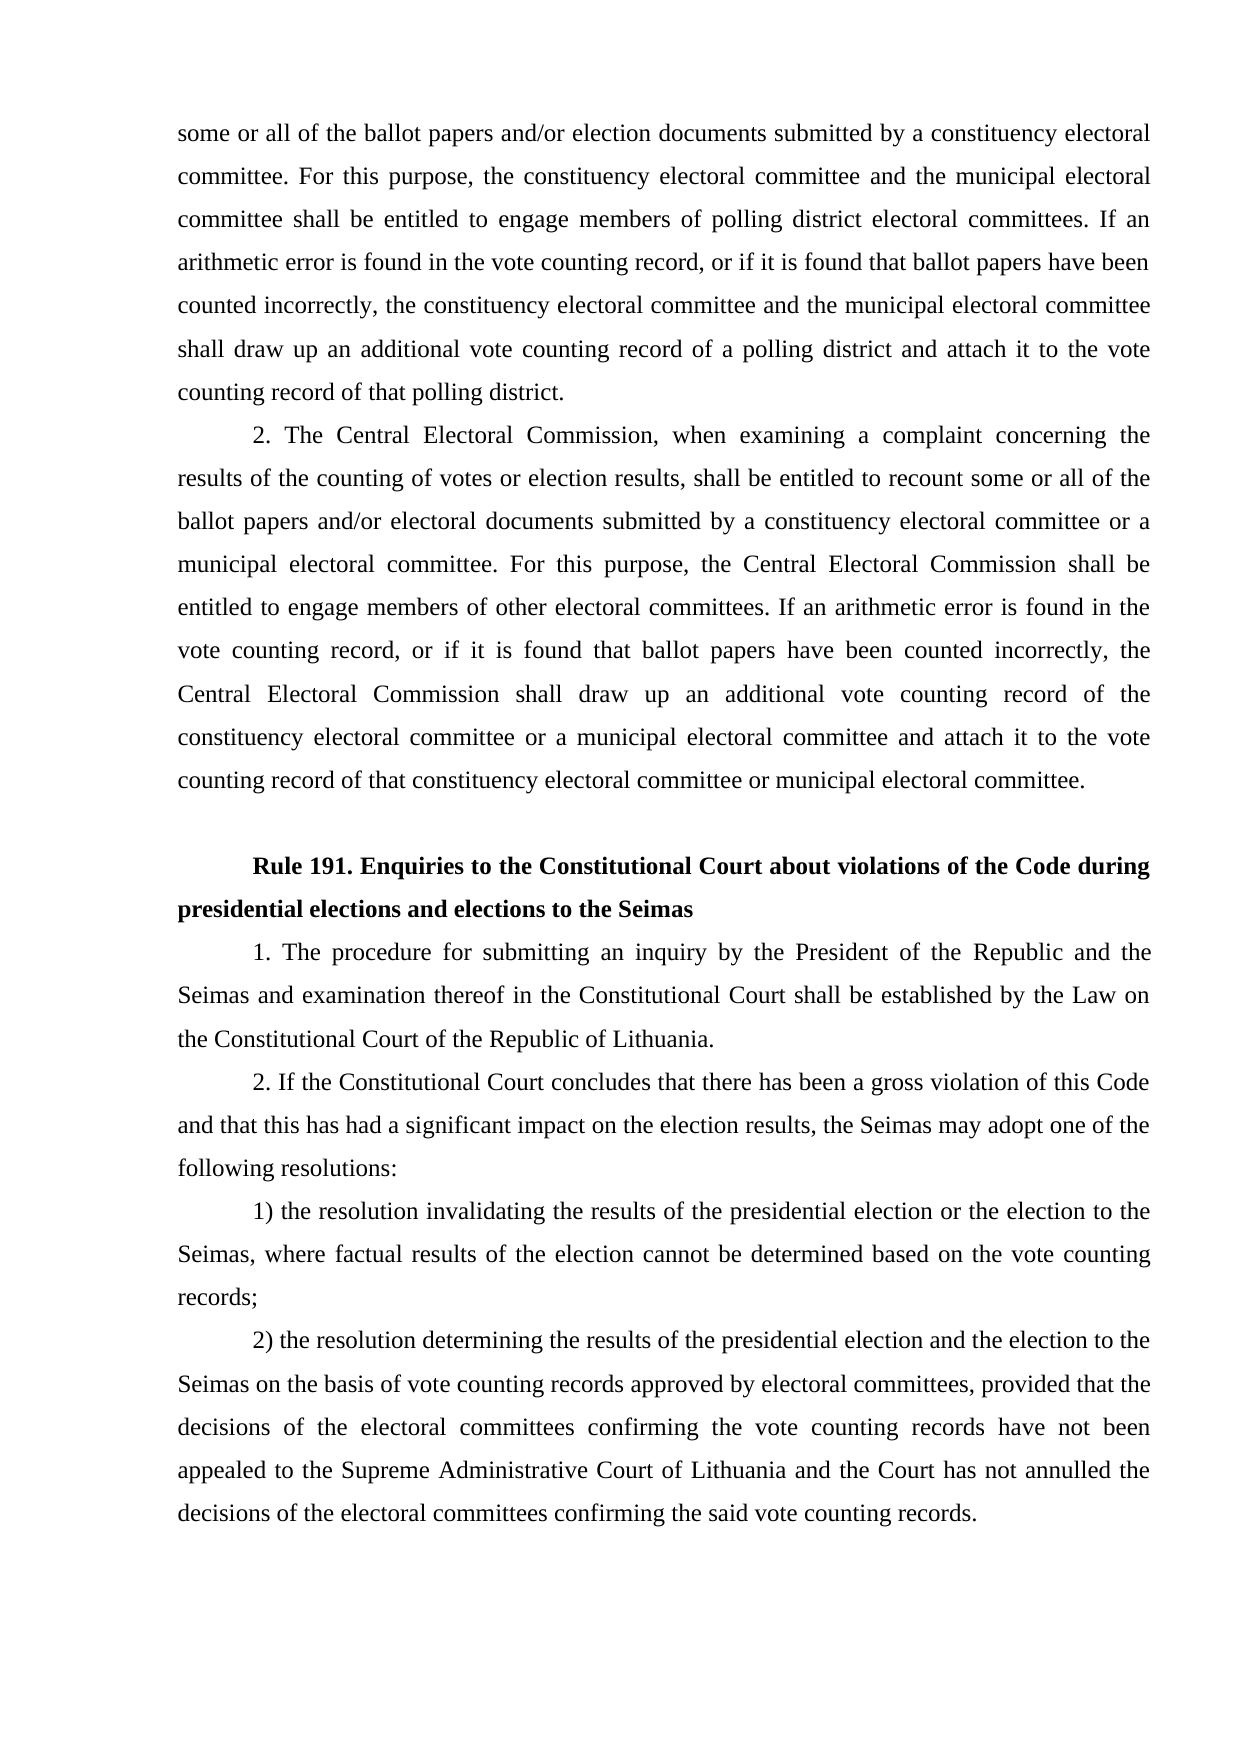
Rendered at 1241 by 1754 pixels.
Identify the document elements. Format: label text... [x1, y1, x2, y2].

text Rule 191. Enquiries to the Constitutional Court about violations of the Code during presidential elections and elections to the Seimas [177, 851, 1152, 923]
text some or all of the ballot papers and/or election documents submitted by a constituency electoral committee. For this purpose, the constituency electoral committee and the municipal electoral committee shall be entitled to engage members of polling district electoral committees. If an arithmetic error is found in the vote counting record, or if it is found that ballot papers have been counted incorrectly, the constituency electoral committee and the municipal electoral committee shall draw up an additional vote counting record of a polling district and attach it to the vote counting record of that polling district. [177, 118, 1152, 406]
text 2. The Central Electoral Commission, when examining a complaint concerning the results of the counting of votes or election results, shall be entitled to recount some or all of the ballot papers and/or electoral documents submitted by a constituency electoral committee or a municipal electoral committee. For this purpose, the Central Electoral Commission shall be entitled to engage members of other electoral committees. If an arithmetic error is found in the vote counting record, or if it is found that ballot papers have been counted incorrectly, the Central Electoral Commission shall draw up an additional vote counting record of the constituency electoral committee or a municipal electoral committee and attach it to the vote counting record of that constituency electoral committee or municipal electoral committee. [177, 420, 1152, 794]
text 1. The procedure for submitting an inquiry by the President of the Republic and the Seimas and examination thereof in the Constitutional Court shall be established by the Law on the Constitutional Court of the Republic of Lithuania. [177, 937, 1152, 1052]
text 2) the resolution determining the results of the presidential election and the election to the Seimas on the basis of vote counting records approved by electoral committees, provided that the decisions of the electoral committees confirming the vote counting records have not been appealed to the Supreme Administrative Court of Lithuania and the Court has not annulled the decisions of the electoral committees confirming the said vote counting records. [177, 1326, 1152, 1527]
text 2. If the Constitutional Court concludes that there has been a gross violation of this Code and that this has had a significant impact on the election results, the Seimas may adopt one of the following resolutions: [177, 1067, 1152, 1182]
text 1) the resolution invalidating the results of the presidential election or the election to the Seimas, where factual results of the election cannot be determined based on the vote counting records; [177, 1196, 1152, 1311]
